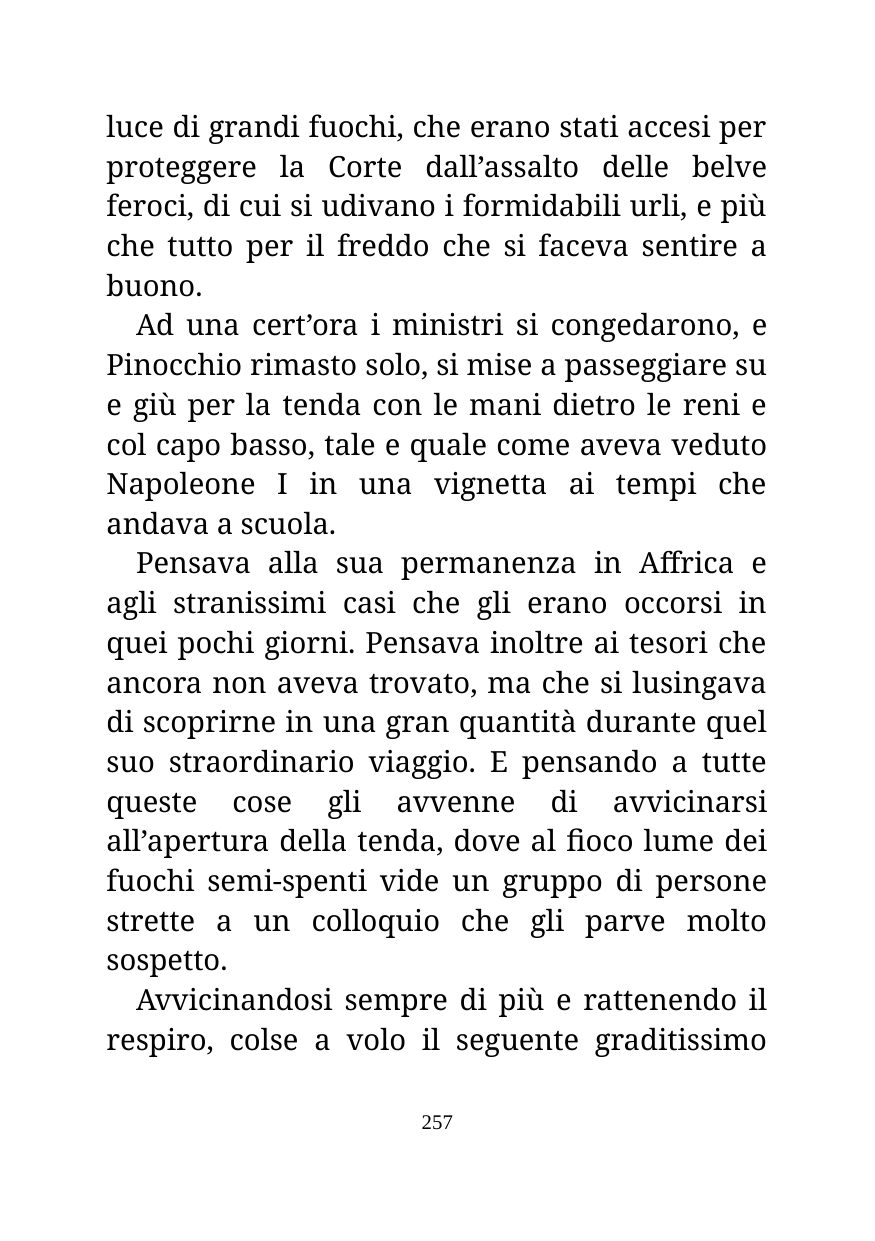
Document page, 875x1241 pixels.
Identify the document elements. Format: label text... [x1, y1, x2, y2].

text luce di grandi fuochi, che erano stati accesi per proteggere la Corte dall’assalto delle belve feroci, di cui si udivano i formidabili urli, e più che tutto per il freddo che si faceva sentire a buono. [106, 106, 768, 305]
text Avvicinandosi sempre di più e rattenendo il respiro, colse a volo il seguente graditissimo [106, 979, 768, 1059]
text Ad una cert’ora i ministri si congedarono, e Pinocchio rimasto solo, si mise a passeggiare su e giù per la tenda con le mani dietro le reni e col capo basso, tale e quale come aveva veduto Napoleone I in una vignetta ai tempi che andava a scuola. [106, 305, 768, 543]
text Pensava alla sua permanenza in Affrica e agli stranissimi casi che gli erano occorsi in quei pochi giorni. Pensava inoltre ai tesori che ancora non aveva trovato, ma che si lusingava di scoprirne in una gran quantità durante quel suo straordinario viaggio. E pensando a tutte queste cose gli avvenne di avvicinarsi all’apertura della tenda, dove al fioco lume dei fuochi semi-spenti vide un gruppo di persone strette a un colloquio che gli parve molto sospetto. [106, 543, 768, 979]
